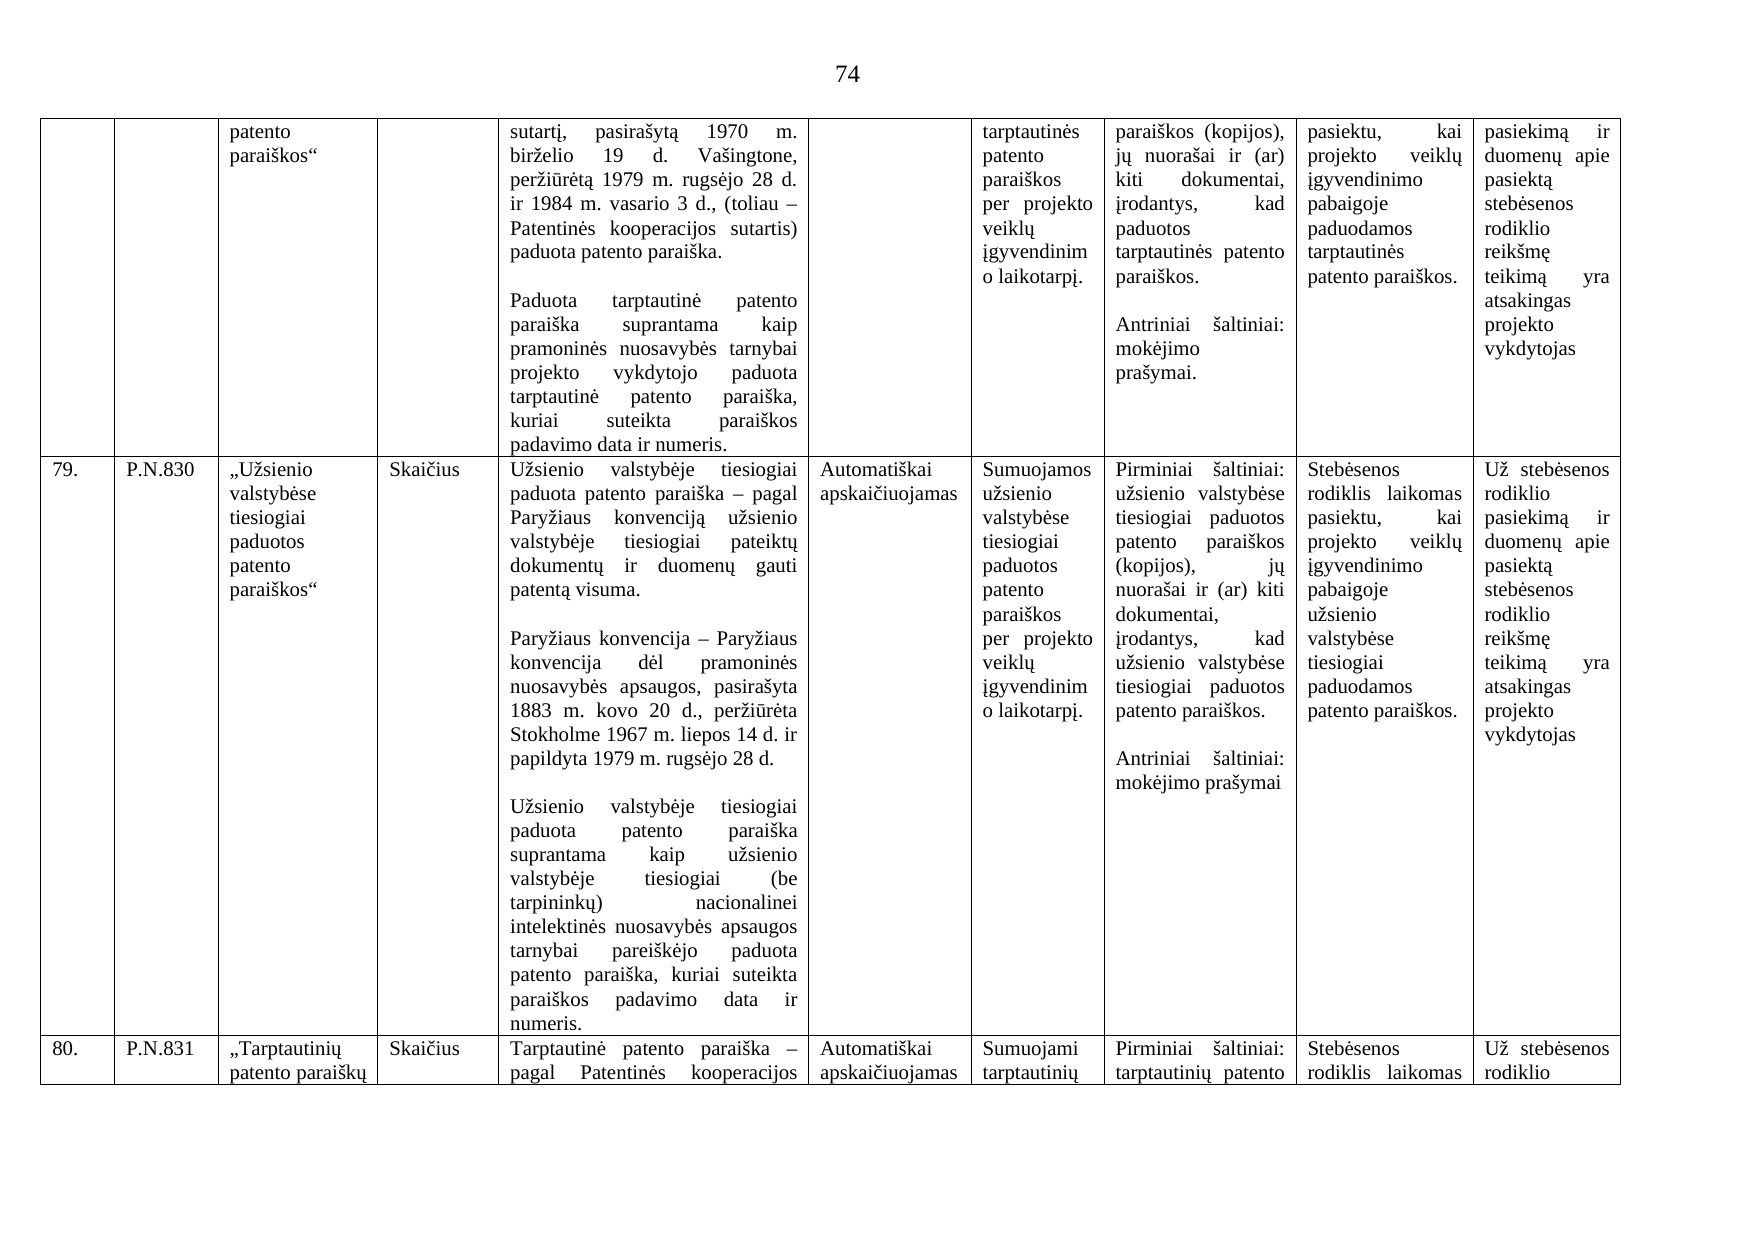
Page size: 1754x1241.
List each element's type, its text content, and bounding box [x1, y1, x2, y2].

table_cell Už stebėsenos rodiklio pasiekimą ir duomenų apie pasiektą stebėsenos rodiklio reikšmę teikimą yra atsakingas projekto vykdytojas [1474, 457, 1620, 1034]
table_cell sutartį, pasirašytą 1970 m. birželio 19 d. Vašingtone, peržiūrėtą 1979 m. rugsėjo 28 d. ir 1984 m. vasario 3 d., (toliau – Patentinės kooperacijos sutartis) paduota patento paraiška. Paduota tarptautinė patento paraiška suprantama kaip pramoninės nuosavybės tarnybai projekto vykdytojo paduota tarptautinė patento paraiška, kuriai suteikta paraiškos padavimo data ir numeris. [499, 119, 808, 456]
table_cell P.N.830 [115, 457, 218, 1034]
table_cell [41, 119, 114, 456]
table_cell patento paraiškos“ [219, 119, 377, 456]
table_cell Skaičius [378, 457, 498, 1034]
table_cell [809, 119, 971, 456]
table_cell Sumuojami tarptautinių [972, 1036, 1104, 1084]
table_cell tarptautinės patento paraiškos per projekto veiklų įgyvendinimo laikotarpį. [972, 119, 1104, 456]
table_cell Pirminiai šaltiniai: tarptautinių patento [1105, 1036, 1296, 1084]
table_cell „Tarptautinių patento paraiškų [219, 1036, 377, 1084]
table_cell Stebėsenos rodiklis laikomas pasiektu, kai projekto veiklų įgyvendinimo pabaigoje užsienio valstybėse tiesiogiai paduodamos patento paraiškos. [1297, 457, 1473, 1034]
table_cell 79. [41, 457, 114, 1034]
table_cell [378, 119, 498, 456]
table_cell Skaičius [378, 1036, 498, 1084]
table_cell Automatiškai apskaičiuojamas [809, 1036, 971, 1084]
table_cell Tarptautinė patento paraiška – pagal Patentinės kooperacijos [499, 1036, 808, 1084]
table_cell pasiektu, kai projekto veiklų įgyvendinimo pabaigoje paduodamos tarptautinės patento paraiškos. [1297, 119, 1473, 456]
table_cell Užsienio valstybėje tiesiogiai paduota patento paraiška – pagal Paryžiaus konvenciją užsienio valstybėje tiesiogiai pateiktų dokumentų ir duomenų gauti patentą visuma. Paryžiaus konvencija – Paryžiaus konvencija dėl pramoninės nuosavybės apsaugos, pasirašyta 1883 m. kovo 20 d., peržiūrėta Stokholme 1967 m. liepos 14 d. ir papildyta 1979 m. rugsėjo 28 d. Užsienio valstybėje tiesiogiai paduota patento paraiška suprantama kaip užsienio valstybėje tiesiogiai (be tarpininkų) nacionalinei intelektinės nuosavybės apsaugos tarnybai pareiškėjo paduota patento paraiška, kuriai suteikta paraiškos padavimo data ir numeris. [499, 457, 808, 1034]
table_cell Pirminiai šaltiniai: užsienio valstybėse tiesiogiai paduotos patento paraiškos (kopijos), jų nuorašai ir (ar) kiti dokumentai, įrodantys, kad užsienio valstybėse tiesiogiai paduotos patento paraiškos. Antriniai šaltiniai: mokėjimo prašymai [1105, 457, 1296, 1034]
table_cell Už stebėsenos rodiklio [1474, 1036, 1620, 1084]
table_cell paraiškos (kopijos), jų nuorašai ir (ar) kiti dokumentai, įrodantys, kad paduotos tarptautinės patento paraiškos. Antriniai šaltiniai: mokėjimo prašymai. [1105, 119, 1296, 456]
table_cell Sumuojamos užsienio valstybėse tiesiogiai paduotos patento paraiškos per projekto veiklų įgyvendinimo laikotarpį. [972, 457, 1104, 1034]
table_cell Stebėsenos rodiklis laikomas [1297, 1036, 1473, 1084]
table_cell pasiekimą ir duomenų apie pasiektą stebėsenos rodiklio reikšmę teikimą yra atsakingas projekto vykdytojas [1474, 119, 1620, 456]
table_cell Automatiškai apskaičiuojamas [809, 457, 971, 1034]
table_cell 80. [41, 1036, 114, 1084]
table_cell P.N.831 [115, 1036, 218, 1084]
table_cell [115, 119, 218, 456]
table_cell „Užsienio valstybėse tiesiogiai paduotos patento paraiškos“ [219, 457, 377, 1034]
